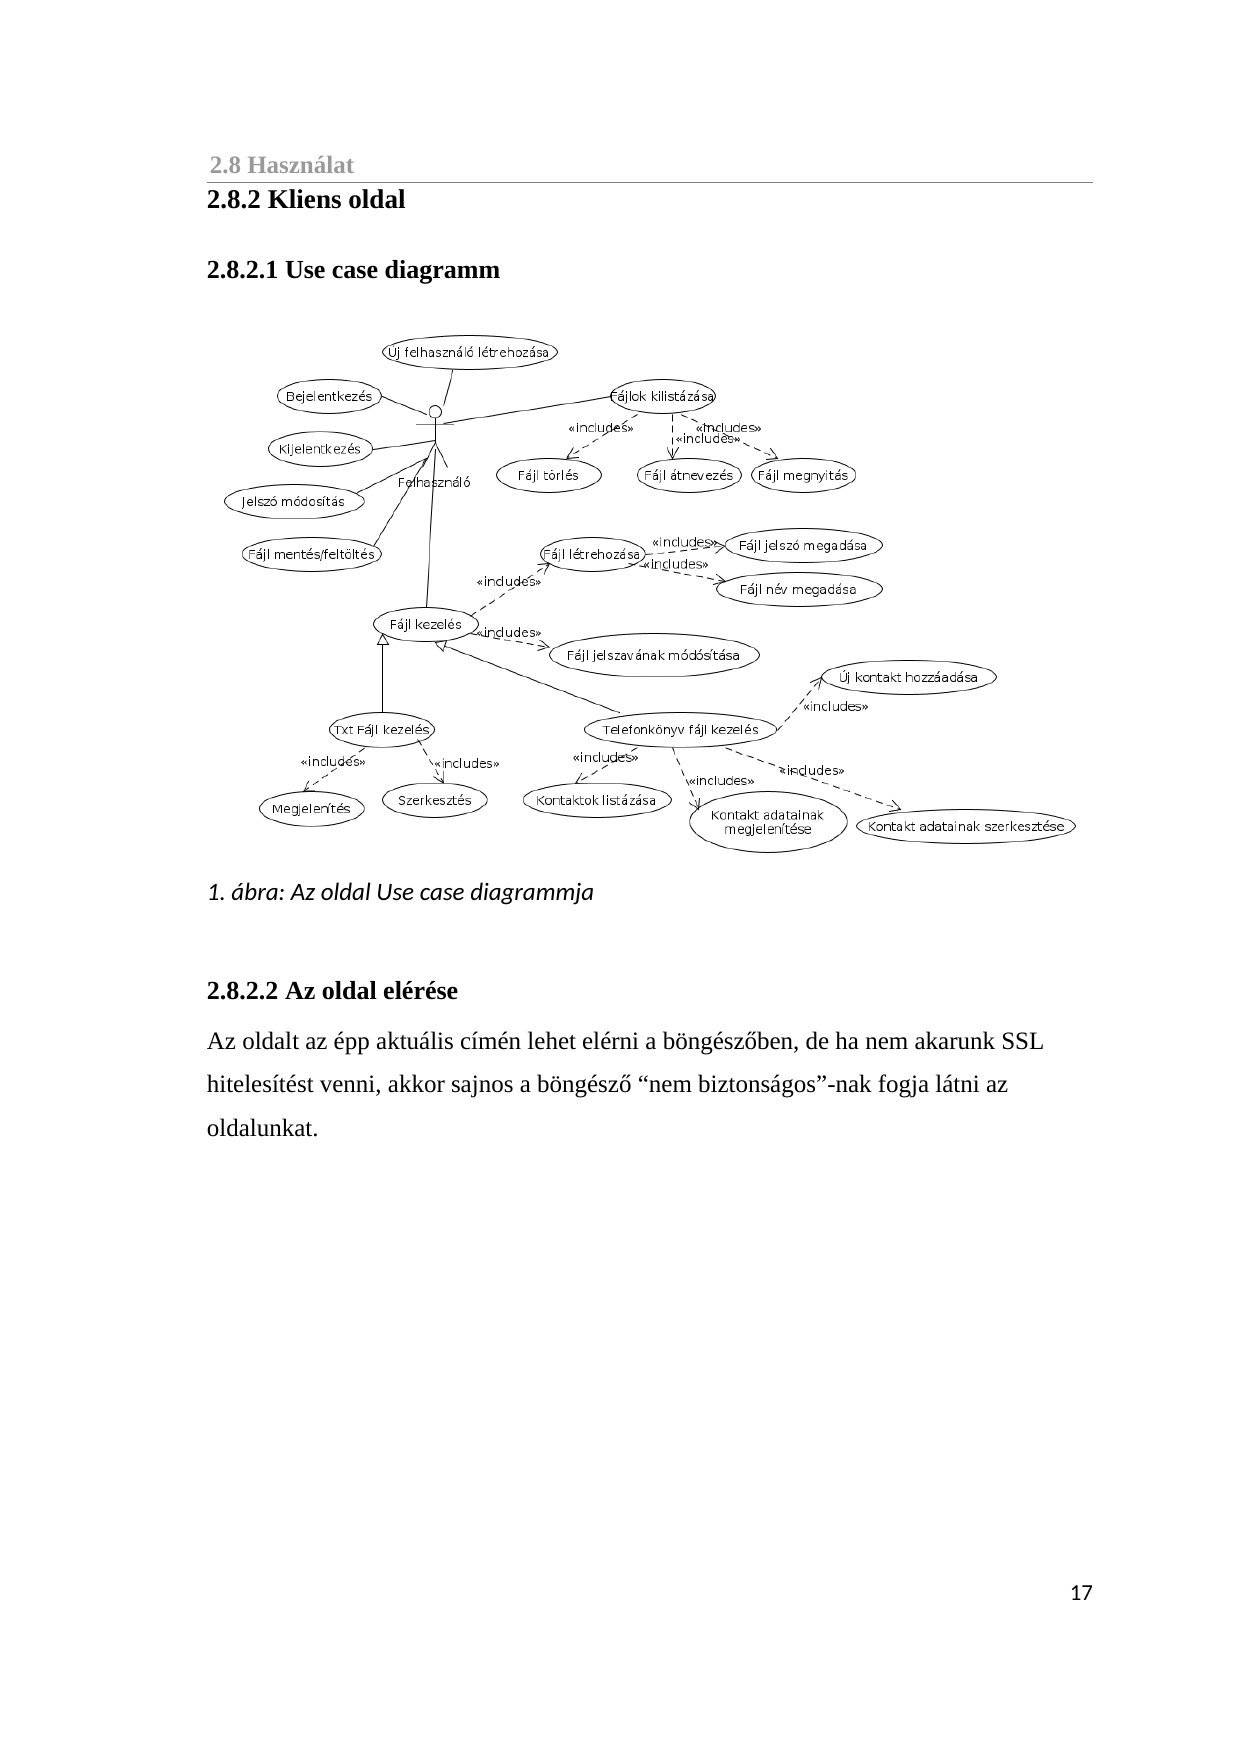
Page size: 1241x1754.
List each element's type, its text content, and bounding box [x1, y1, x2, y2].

text 1. ábra: Az oldal Use case diagrammja [207, 870, 1093, 907]
picture [206, 317, 1093, 870]
subtitle Use case diagramm [207, 254, 1093, 284]
text Az oldalt az épp aktuális címén lehet elérni a böngészőben, de ha nem akarunk SSL hitelesítést venni, akkor sajnos a böngésző “nem biztonságos”-nak fogja látni az oldalunkat. [207, 1026, 1093, 1141]
subtitle Az oldal elérése [207, 975, 1093, 1005]
subtitle Kliens oldal [207, 184, 1093, 215]
